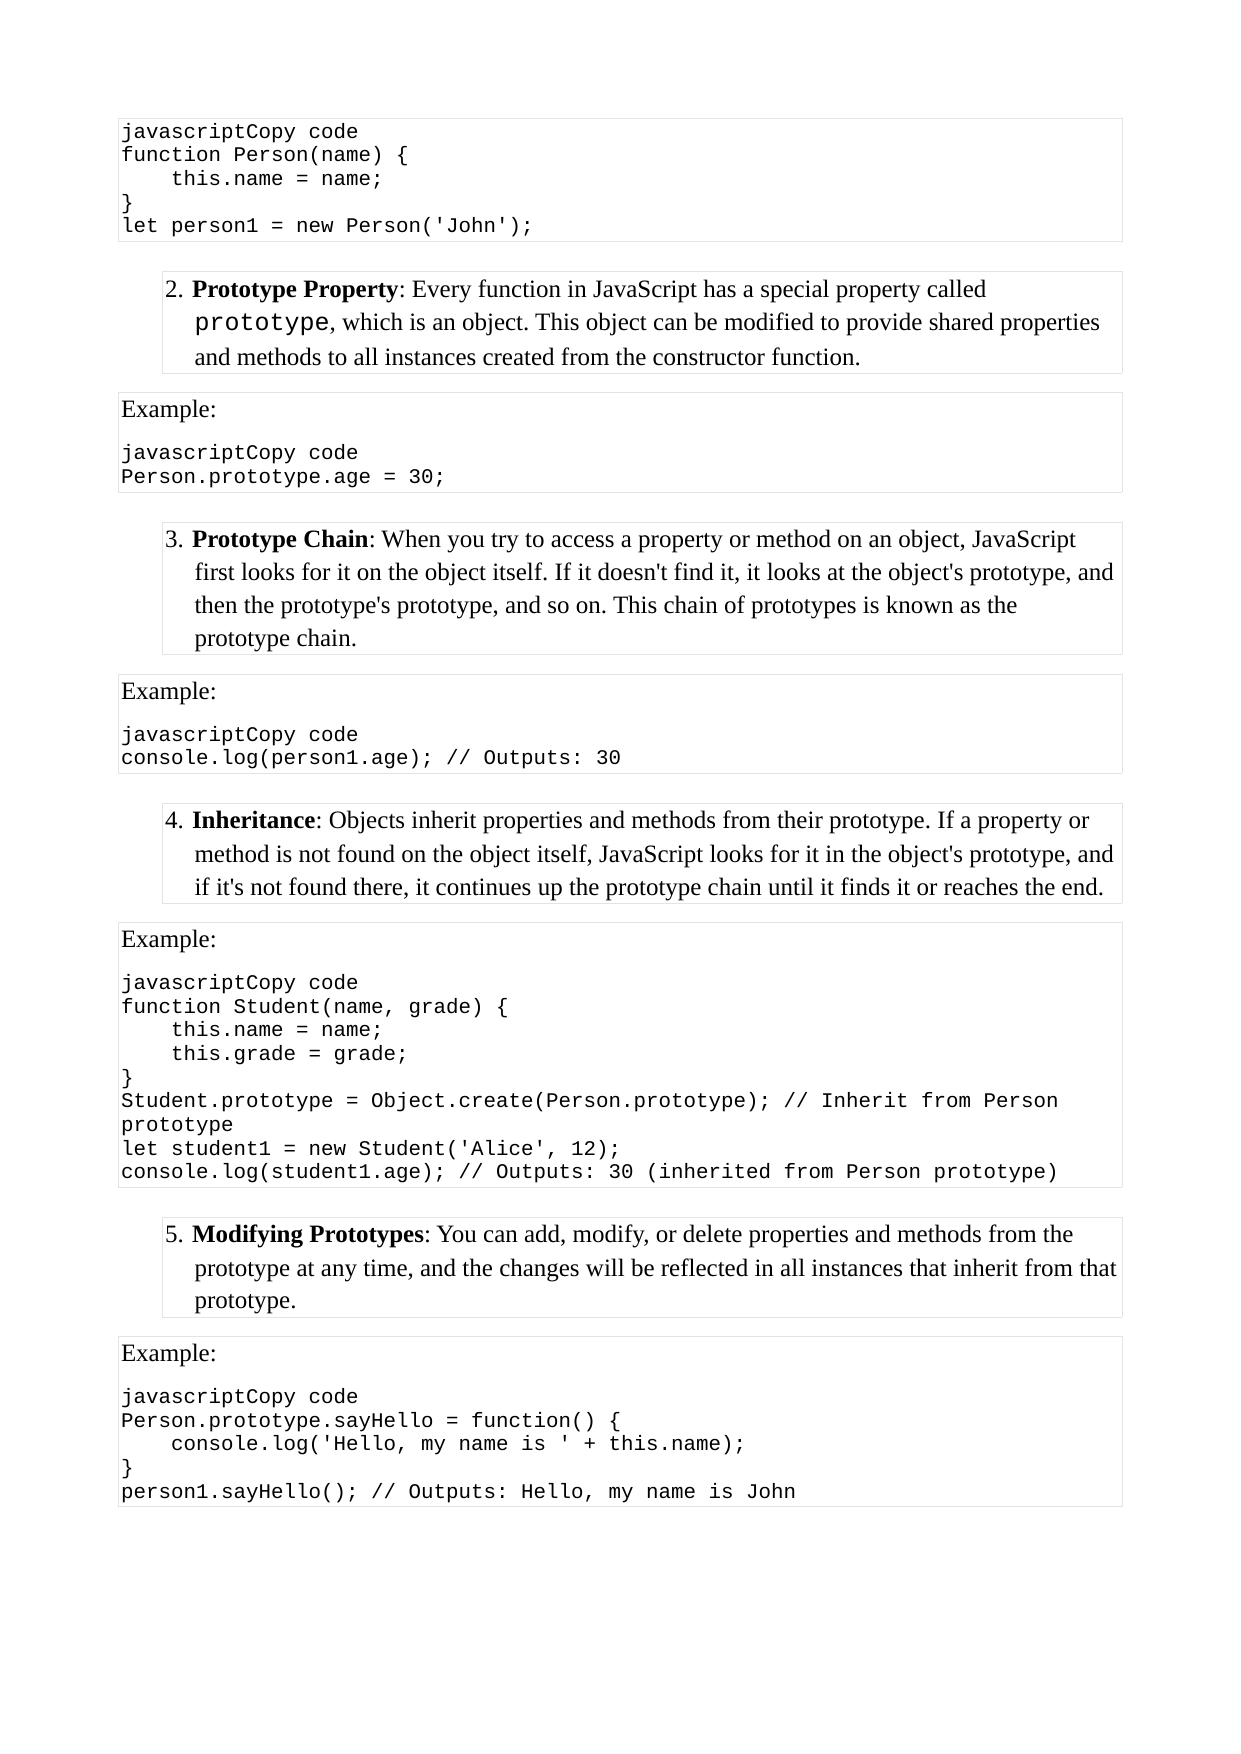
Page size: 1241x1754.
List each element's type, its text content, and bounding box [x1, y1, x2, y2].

text let person1 = new Person('John'); [119, 213, 1122, 241]
list Prototype Property: Every function in JavaScript has a special property called prototype, which is an object. This object can be modified to provide shared properties and methods to all instances created from the constructor function. [163, 272, 1122, 373]
text console.log(student1.age); // Outputs: 30 (inherited from Person prototype) [119, 1159, 1122, 1187]
text javascriptCopy code [119, 721, 1122, 745]
text console.log(person1.age); // Outputs: 30 [119, 745, 1122, 773]
text javascriptCopy code [119, 969, 1122, 993]
text Person.prototype.age = 30; [119, 463, 1122, 492]
text Example: [119, 923, 1122, 953]
text Example: [119, 675, 1122, 705]
text javascriptCopy code [119, 119, 1122, 142]
text } [119, 189, 1122, 213]
text Person.prototype.sayHello = function() { [119, 1407, 1122, 1431]
text Example: [119, 1337, 1122, 1367]
text Student.prototype = Object.create(Person.prototype); // Inherit from Person prototype [119, 1088, 1122, 1135]
text this.name = name; [119, 165, 1122, 189]
text function Student(name, grade) { [119, 993, 1122, 1017]
list Modifying Prototypes: You can add, modify, or delete properties and methods from the prototype at any time, and the changes will be reflected in all instances that inherit from that prototype. [163, 1218, 1122, 1317]
text this.grade = grade; [119, 1040, 1122, 1064]
text console.log('Hello, my name is ' + this.name); [119, 1431, 1122, 1454]
text let student1 = new Student('Alice', 12); [119, 1135, 1122, 1159]
text function Person(name) { [119, 142, 1122, 165]
text Example: [119, 393, 1122, 423]
text } [119, 1064, 1122, 1088]
text javascriptCopy code [119, 1383, 1122, 1407]
list Prototype Chain: When you try to access a property or method on an object, JavaScript first looks for it on the object itself. If it doesn't find it, it looks at the object's prototype, and then the prototype's prototype, and so on. This chain of prototypes is known as the prototype chain. [163, 523, 1122, 654]
list Inheritance: Objects inherit properties and methods from their prototype. If a property or method is not found on the object itself, JavaScript looks for it in the object's prototype, and if it's not found there, it continues up the prototype chain until it finds it or reaches the end. [163, 804, 1122, 903]
text javascriptCopy code [119, 439, 1122, 463]
text } [119, 1454, 1122, 1478]
text person1.sayHello(); // Outputs: Hello, my name is John [119, 1478, 1122, 1506]
text this.name = name; [119, 1017, 1122, 1040]
